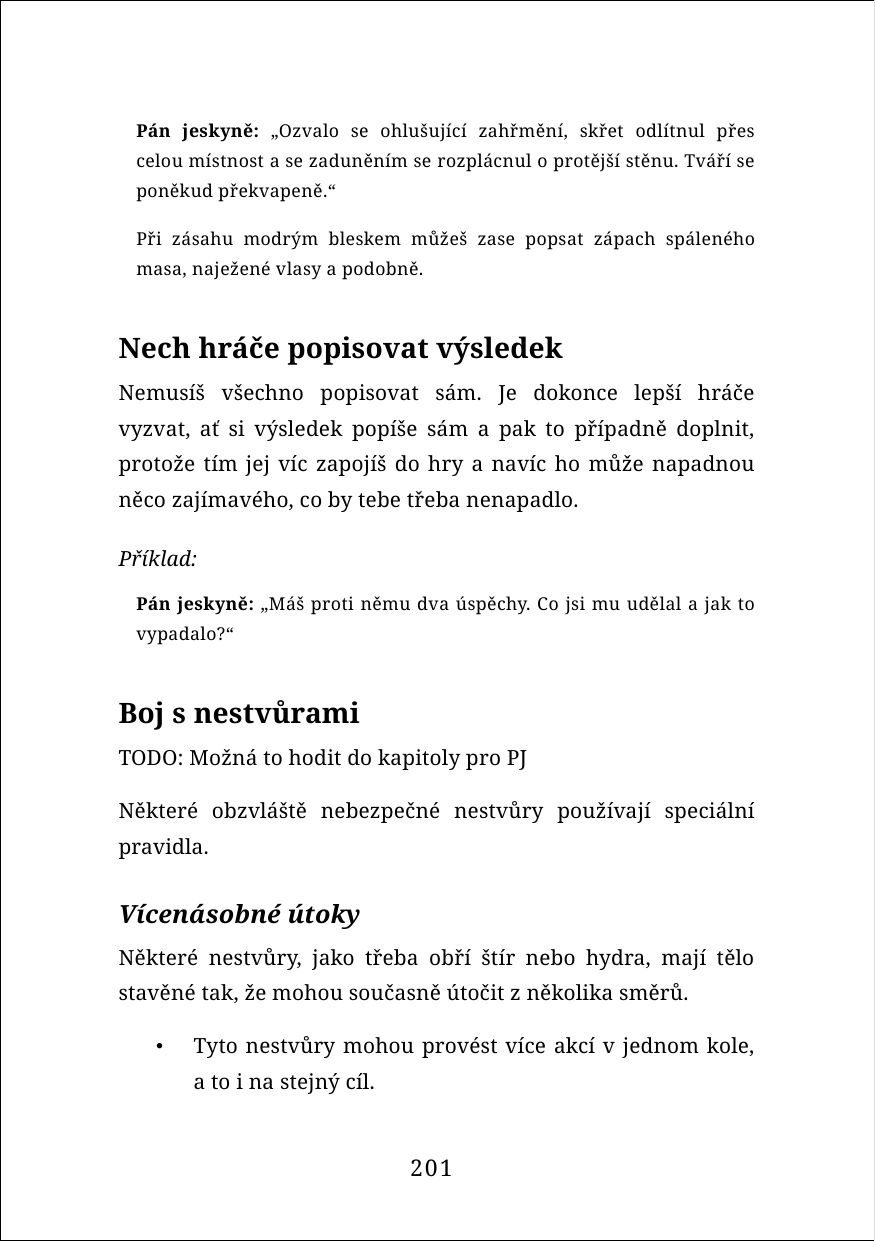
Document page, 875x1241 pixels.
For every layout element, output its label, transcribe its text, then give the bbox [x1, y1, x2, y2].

text Některé obzvláště nebezpečné nestvůry používají speciální pravidla. [118, 797, 756, 861]
subtitle Vícenásobné útoky [118, 897, 756, 931]
text Při zásahu modrým bleskem můžeš zase popsat zápach spáleného masa, naježené vlasy a podobně. [136, 227, 756, 281]
list Tyto nestvůry mohou provést více akcí v jednom kole, a to i na stejný cíl. [156, 1032, 756, 1096]
subtitle Boj s nestvůrami [118, 693, 756, 732]
text Některé nestvůry, jako třeba obří štír nebo hydra, mají tělo stavěné tak, že mohou současně útočit z několika směrů. [118, 943, 756, 1007]
text Nemusíš všechno popisovat sám. Je dokonce lepší hráče vyzvat, ať si výsledek popíše sám a pak to případně doplnit, protože tím jej víc zapojíš do hry a navíc ho může napadnou něco zajímavého, co by tebe třeba nenapadlo. [118, 378, 756, 513]
text Příklad: [118, 544, 756, 573]
text Pán jeskyně: „Máš proti němu dva úspěchy. Co jsi mu udělal a jak to vypadalo?“ [136, 591, 756, 646]
text Pán jeskyně: „Ozvalo se ohlušující zahřmění, skřet odlítnul přes celou místnost a se zaduněním se rozplácnul o protější stěnu. Tváří se poněkud překvapeně.“ [136, 118, 756, 203]
subtitle Nech hráče popisovat výsledek [118, 328, 756, 367]
text TODO: Možná to hodit do kapitoly pro PJ [118, 743, 756, 772]
